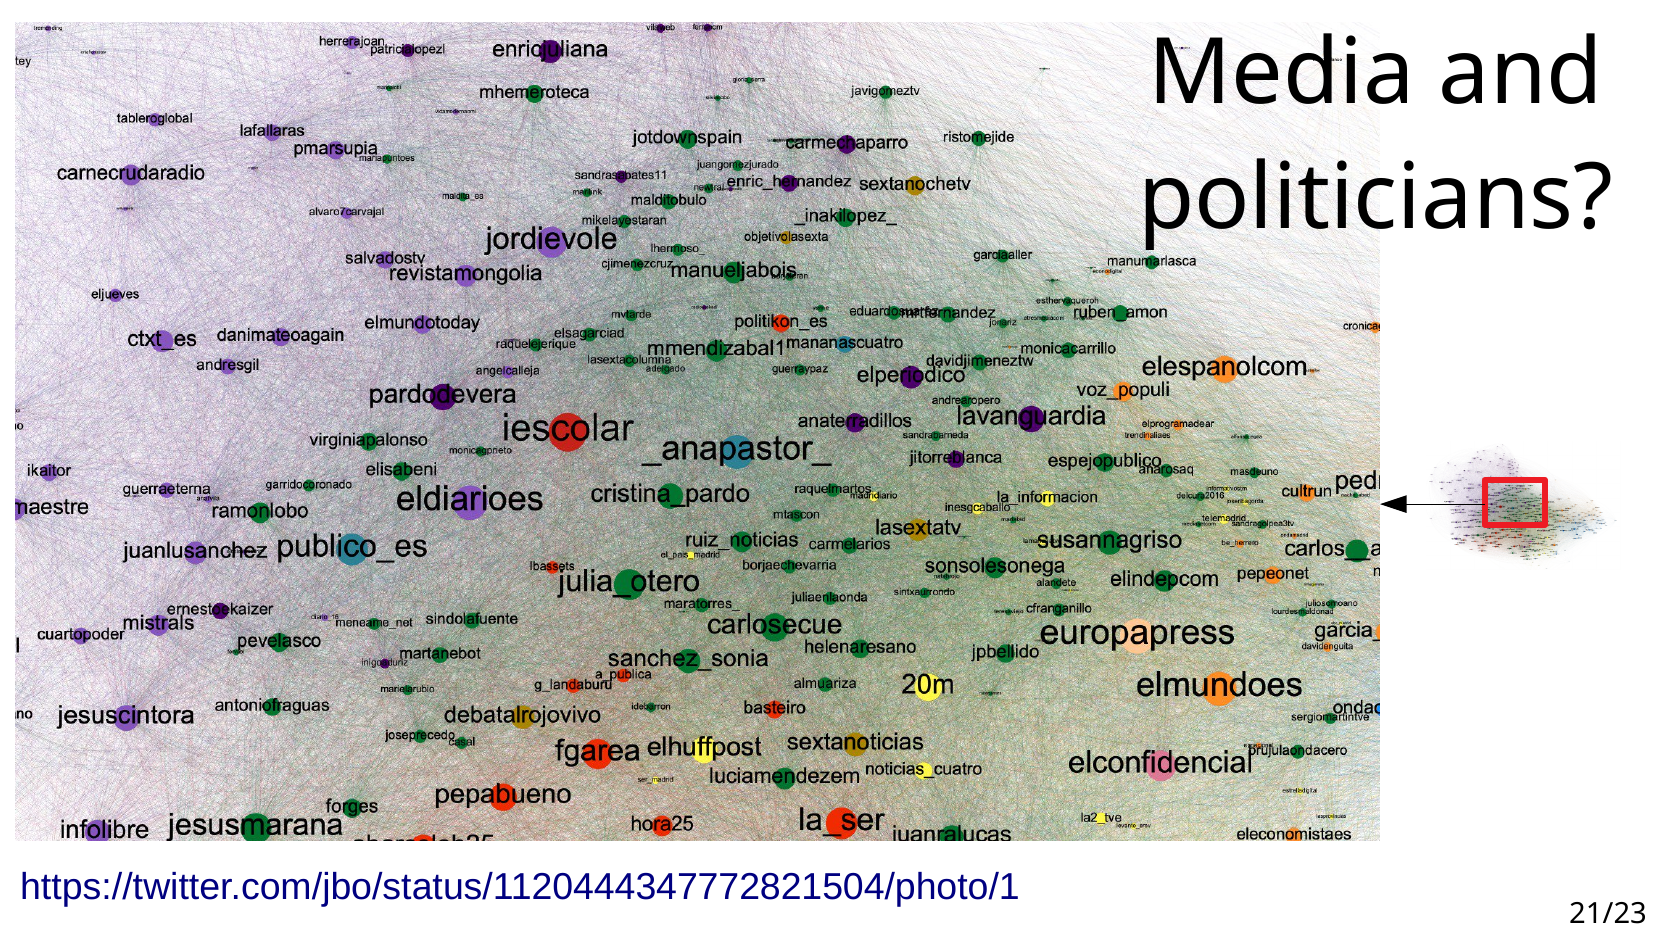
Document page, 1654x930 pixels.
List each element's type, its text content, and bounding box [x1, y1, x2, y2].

picture [1426, 441, 1621, 571]
text_box https://twitter.com/jbo/status/1120444347772821504/photo/1 [5, 858, 1036, 916]
picture [1488, 483, 1542, 522]
picture [15, 22, 1381, 841]
title Media and politicians? [1095, 0, 1653, 262]
